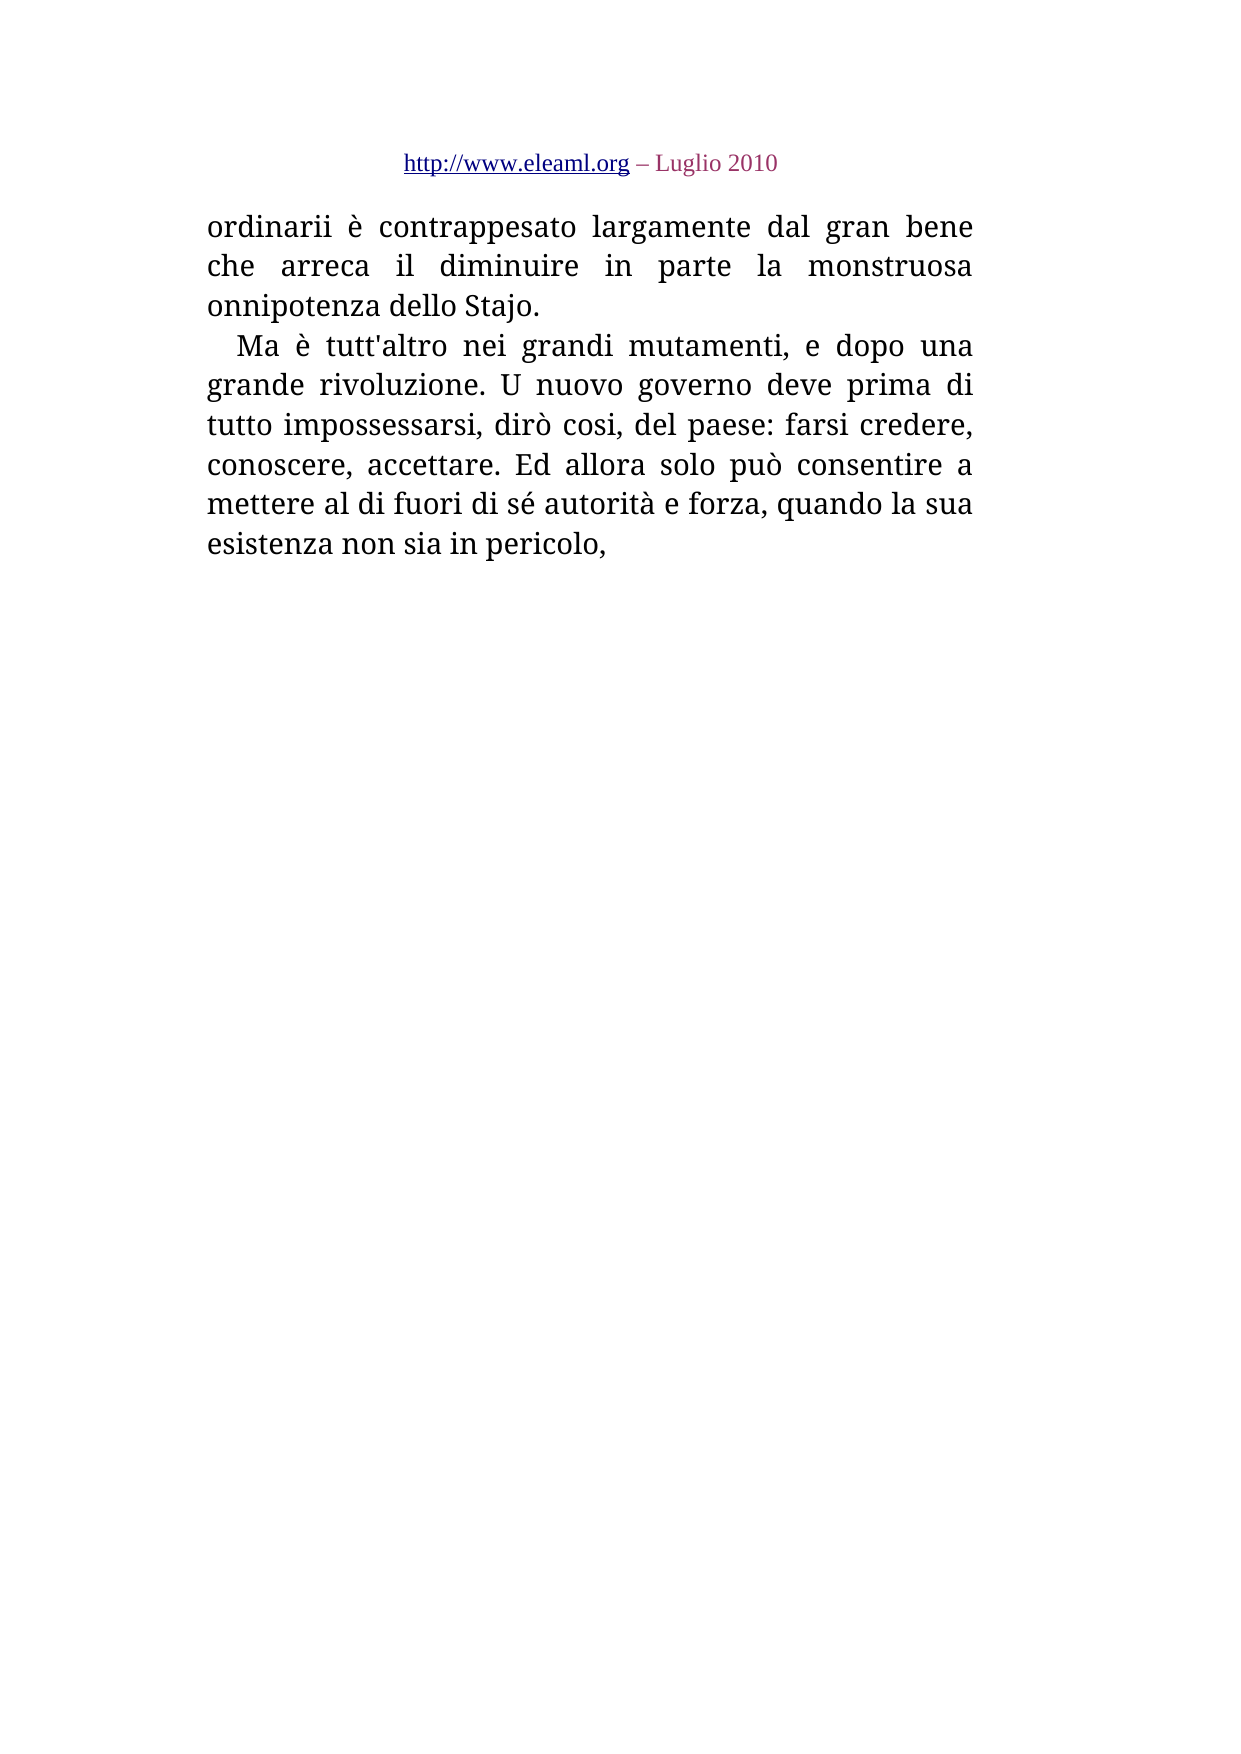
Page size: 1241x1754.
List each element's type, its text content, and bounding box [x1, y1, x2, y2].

text Ma è tutt'altro nei grandi mutamenti, e dopo una grande rivoluzione. U nuovo governo deve prima di tutto impossessarsi, dirò cosi, del paese: farsi credere, conoscere, accettare. Ed allora solo può consentire a mettere al di fuori di sé autorità e forza, quando la sua esistenza non sia in pericolo, [207, 325, 974, 563]
text ordinarii è contrappesato largamente dal gran bene che arreca il diminuire in parte la monstruosa onnipotenza dello Stajo. [207, 206, 974, 325]
